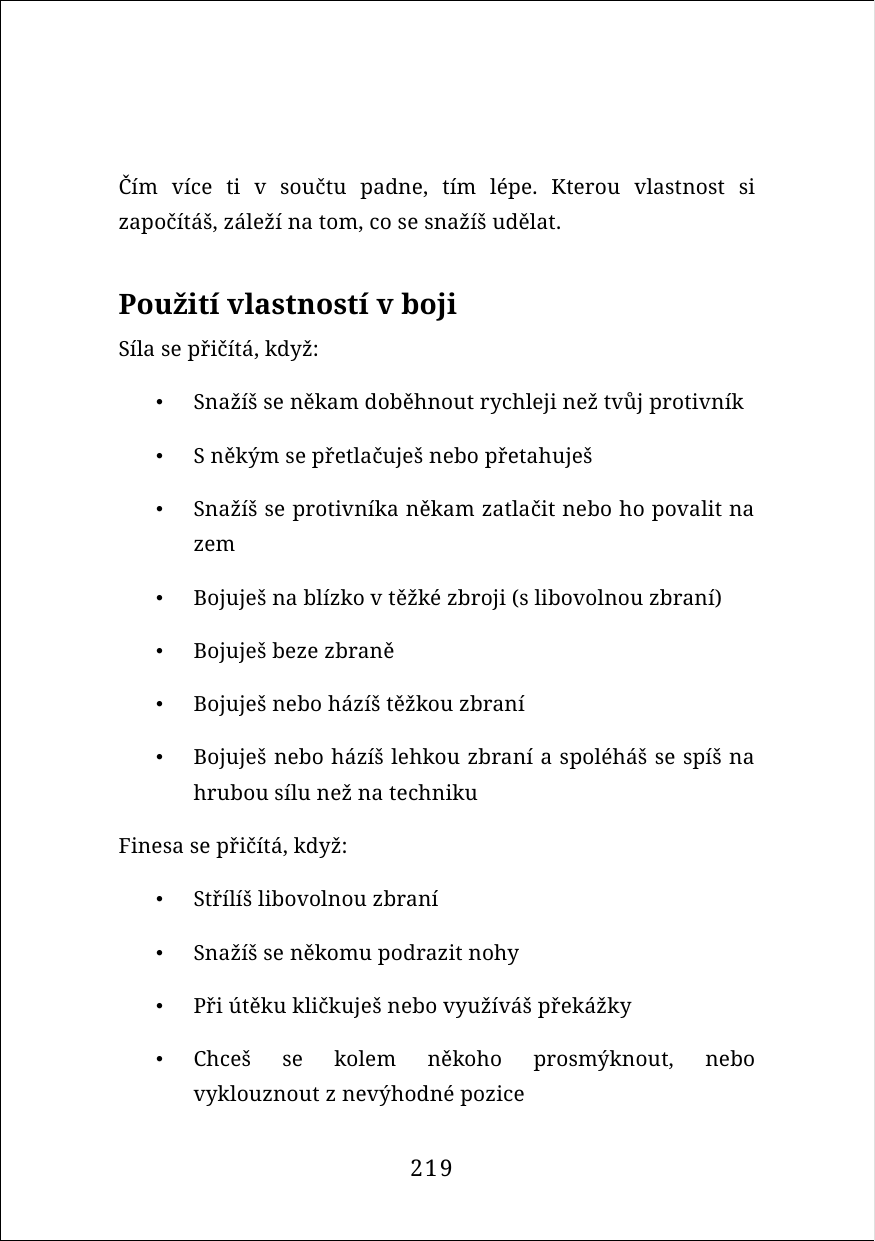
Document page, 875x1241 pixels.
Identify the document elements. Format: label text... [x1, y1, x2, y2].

text Čím více ti v součtu padne, tím lépe. Kterou vlastnost si započítáš, záleží na tom, co se snažíš udělat. [118, 172, 756, 236]
list S někým se přetlačuješ nebo přetahuješ [156, 441, 756, 469]
list Snažíš se někomu podrazit nohy [156, 938, 756, 966]
text Síla se přičítá, když: [118, 334, 756, 363]
text Finesa se přičítá, když: [118, 831, 756, 859]
list Bojuješ nebo házíš lehkou zbraní a spoléháš se spíš na hrubou sílu než na techniku [156, 742, 756, 806]
subtitle Použití vlastností v boji [118, 284, 756, 322]
list Snažíš se někam doběhnout rychleji než tvůj protivník [156, 387, 756, 416]
list Střílíš libovolnou zbraní [156, 884, 756, 913]
list Chceš se kolem někoho prosmýknout, nebo vyklouznout z nevýhodné pozice [156, 1044, 756, 1108]
list Bojuješ na blízko v těžké zbroji (s libovolnou zbraní) [156, 583, 756, 611]
list Při útěku kličkuješ nebo využíváš překážky [156, 991, 756, 1019]
list Bojuješ beze zbraně [156, 636, 756, 664]
list Snažíš se protivníka někam zatlačit nebo ho povalit na zem [156, 494, 756, 558]
list Bojuješ nebo házíš těžkou zbraní [156, 689, 756, 718]
